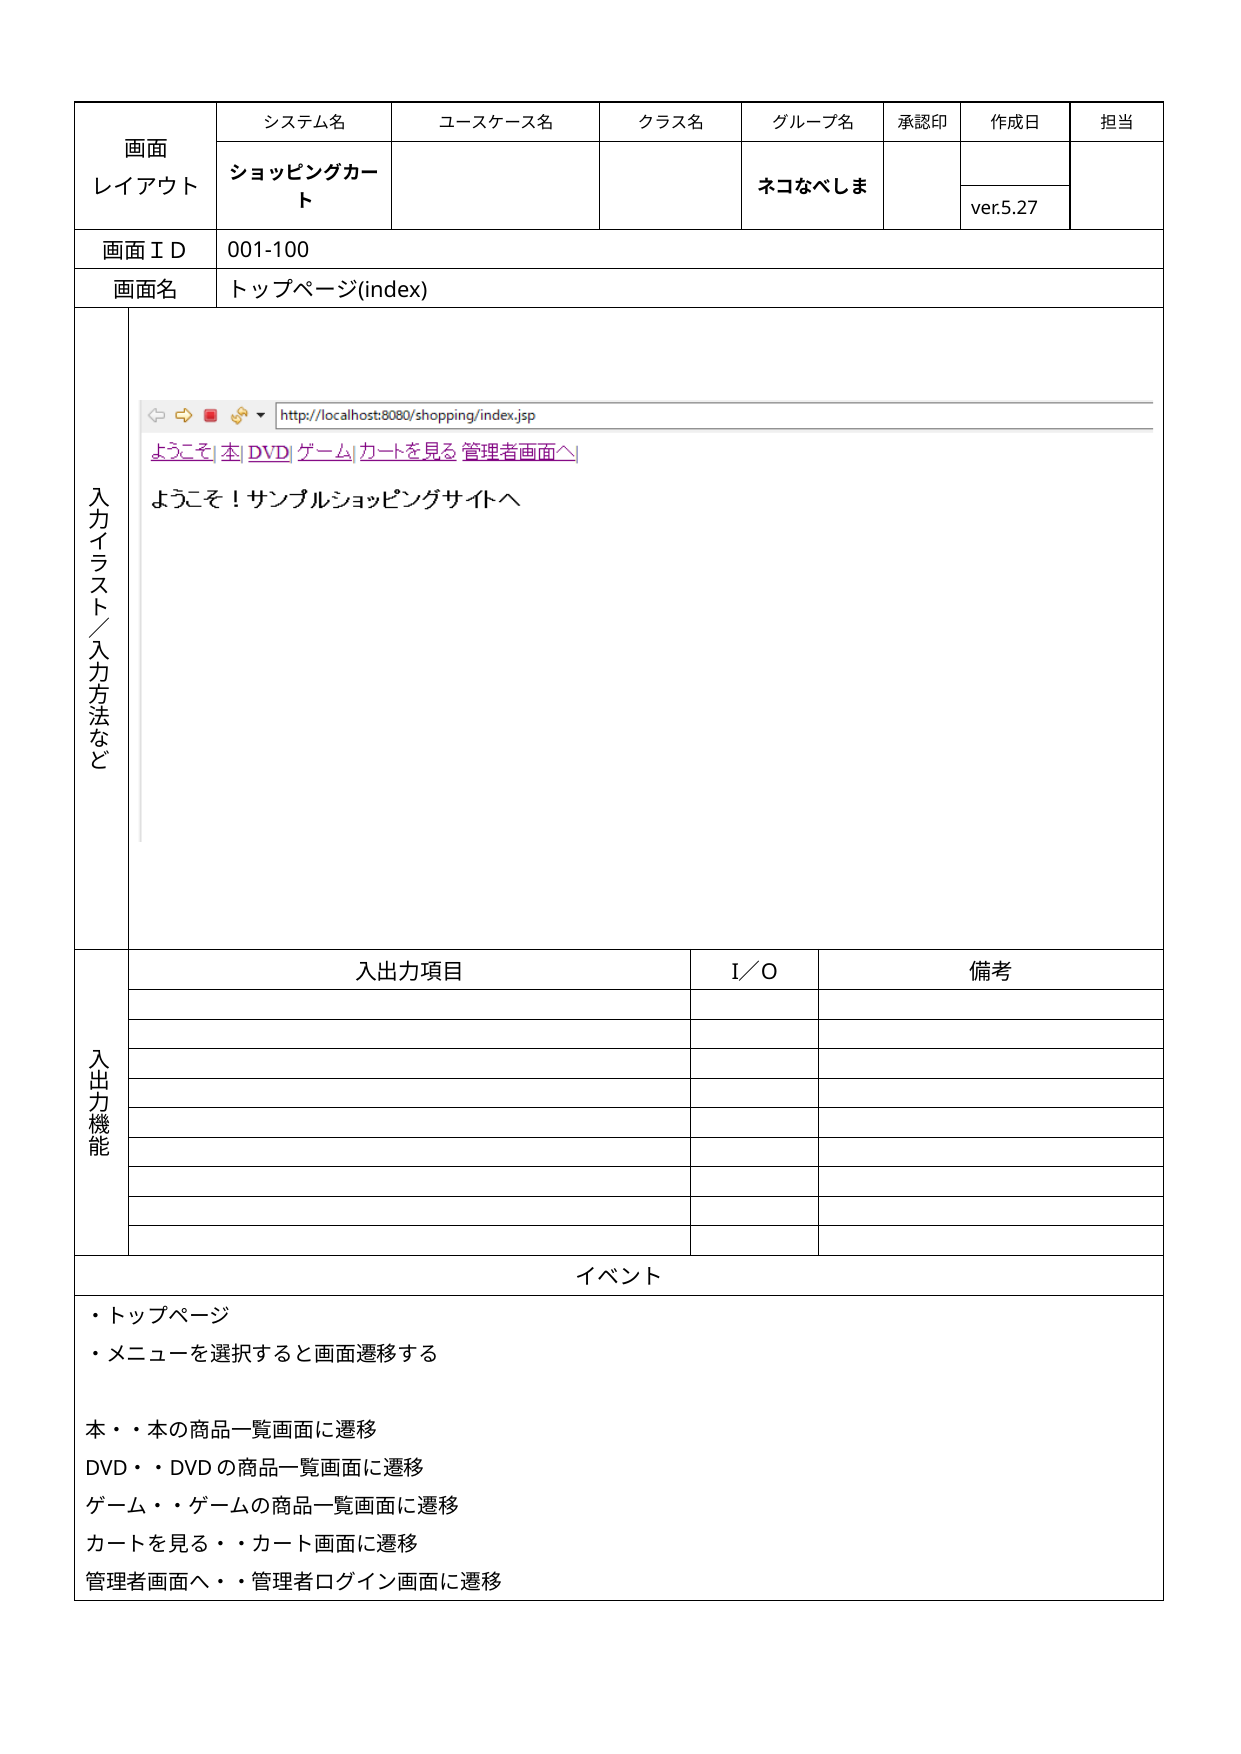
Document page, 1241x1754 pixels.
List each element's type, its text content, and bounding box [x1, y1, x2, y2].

table_cell [129, 1197, 690, 1225]
table_cell [129, 990, 690, 1019]
table_cell [129, 1167, 690, 1196]
table_cell [691, 1197, 818, 1225]
table_cell [819, 1049, 1163, 1078]
table_cell ネコなべしま [742, 142, 883, 229]
table_cell [129, 1079, 690, 1107]
table_cell イベント [75, 1256, 1163, 1294]
table_cell ・トップページ ・メニューを選択すると画面遷移する 本・・本の商品一覧画面に遷移 DVD・・DVDの商品一覧画面に遷移 ゲーム・・ゲームの商品一覧画面に遷移 カートを見る・・カート画面に遷移 管理者画面へ・・管理者ログイン画面に遷移 [75, 1296, 1163, 1600]
table_cell 入出力機能 [75, 950, 128, 1255]
table_header 担当 [1071, 103, 1163, 141]
table_cell [819, 1079, 1163, 1107]
table_header システム名 [217, 103, 391, 141]
table_cell [819, 990, 1163, 1019]
table_cell I／O [691, 950, 818, 989]
table_cell [392, 142, 599, 229]
table_header グループ名 [742, 103, 883, 141]
table_cell [691, 1049, 818, 1078]
table_cell ショッピングカート [217, 142, 391, 229]
table_cell [600, 142, 741, 229]
table_cell [129, 308, 1163, 949]
table_cell [129, 1226, 690, 1255]
table_cell ver.5.27 [961, 186, 1069, 229]
table_cell [691, 1020, 818, 1048]
table_cell [819, 1020, 1163, 1048]
table_cell [691, 1138, 818, 1166]
table_cell [1071, 142, 1163, 229]
table_cell [691, 990, 818, 1019]
table_cell [129, 1138, 690, 1166]
table_cell [691, 1167, 818, 1196]
picture [138, 400, 1154, 842]
table_header 画面 レイアウト [75, 103, 216, 229]
table_cell [819, 1197, 1163, 1225]
table_cell 備考 [819, 950, 1163, 989]
table_cell [819, 1138, 1163, 1166]
table_cell 入出力項目 [129, 950, 690, 989]
table_cell [691, 1108, 818, 1137]
table_header 承認印 [884, 103, 960, 141]
table_header 作成日 [961, 103, 1069, 141]
table_cell 001-100 [217, 230, 1163, 268]
table_header クラス名 [600, 103, 741, 141]
table_cell [691, 1226, 818, 1255]
table_cell [961, 142, 1069, 185]
table_cell 画面ＩＤ [75, 230, 216, 268]
table_cell 入力イラスト／入力方法など [75, 308, 128, 949]
table_cell [129, 1108, 690, 1137]
table_header ユースケース名 [392, 103, 599, 141]
table_cell [129, 1020, 690, 1048]
table_cell トップページ(index) [217, 269, 1163, 307]
table_cell [819, 1167, 1163, 1196]
table_cell 画面名 [75, 269, 216, 307]
table_cell [819, 1108, 1163, 1137]
table_cell [884, 142, 960, 229]
table_cell [819, 1226, 1163, 1255]
table_cell [129, 1049, 690, 1078]
table_cell [691, 1079, 818, 1107]
